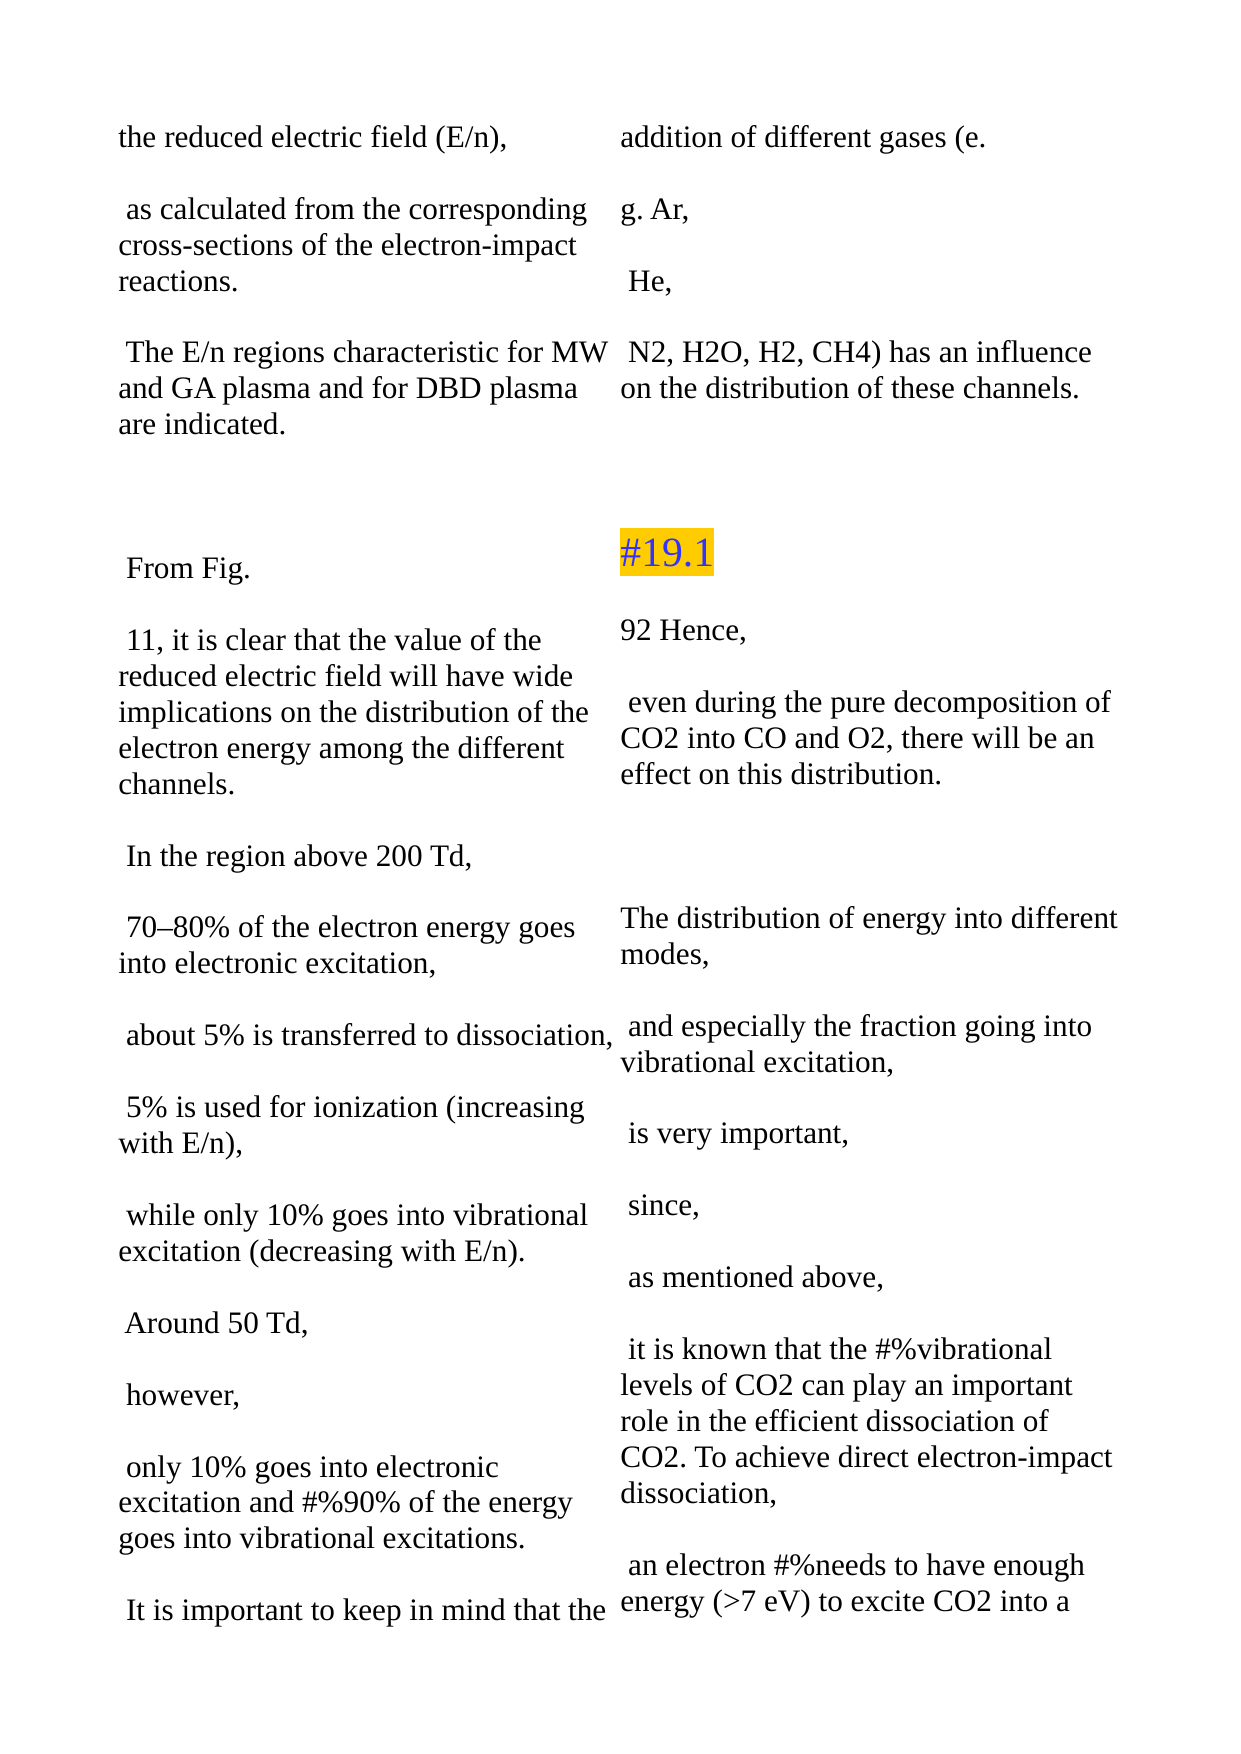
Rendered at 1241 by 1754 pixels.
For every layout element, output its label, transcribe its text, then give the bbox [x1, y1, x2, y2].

text is very important, [620, 1115, 1122, 1151]
text it is known that the #%vibrational levels of CO2 can play an important role in the efficient dissociation of CO2. To achieve direct electron-impact dissociation, [620, 1330, 1122, 1510]
text g. Ar, [620, 190, 1122, 226]
text The distribution of energy into different modes, [620, 899, 1122, 971]
text 5% is used for ionization (increasing with E/n), [118, 1088, 620, 1160]
text 11, it is clear that the value of the reduced electric field will have wide implications on the distribution of the electron energy among the different channels. [118, 621, 620, 801]
text addition of different gases (e. [620, 118, 1122, 154]
text however, [118, 1376, 620, 1412]
text It is important to keep in mind that the [118, 1592, 620, 1627]
text only 10% goes into electronic excitation and #%90% of the energy goes into vibrational excitations. [118, 1448, 620, 1556]
text and especially the fraction going into vibrational excitation, [620, 1007, 1122, 1079]
text In the region above 200 Td, [118, 837, 620, 873]
text He, [620, 262, 1122, 298]
text The E/n regions characteristic for MW and GA plasma and for DBD plasma are indicated. [118, 334, 620, 442]
text From Fig. [118, 549, 620, 585]
text 70–80% of the electron energy goes into electronic excitation, [118, 909, 620, 981]
text #19.1 [620, 528, 1122, 576]
text since, [620, 1187, 1122, 1223]
text an electron #%needs to have enough energy (>7 eV) to excite CO2 into a [620, 1546, 1122, 1618]
text Around 50 Td, [118, 1304, 620, 1340]
text as calculated from the corresponding cross-sections of the electron-impact reactions. [118, 190, 620, 298]
text N2, H2O, H2, CH4) has an influence on the distribution of these channels. [620, 334, 1122, 406]
text the reduced electric field (E/n), [118, 118, 620, 154]
text while only 10% goes into vibrational excitation (decreasing with E/n). [118, 1196, 620, 1268]
text 92 Hence, [620, 612, 1122, 648]
text even during the pure decomposition of CO2 into CO and O2, there will be an effect on this distribution. [620, 683, 1122, 791]
text as mentioned above, [620, 1258, 1122, 1294]
text about 5% is transferred to dissociation, [118, 1017, 620, 1052]
